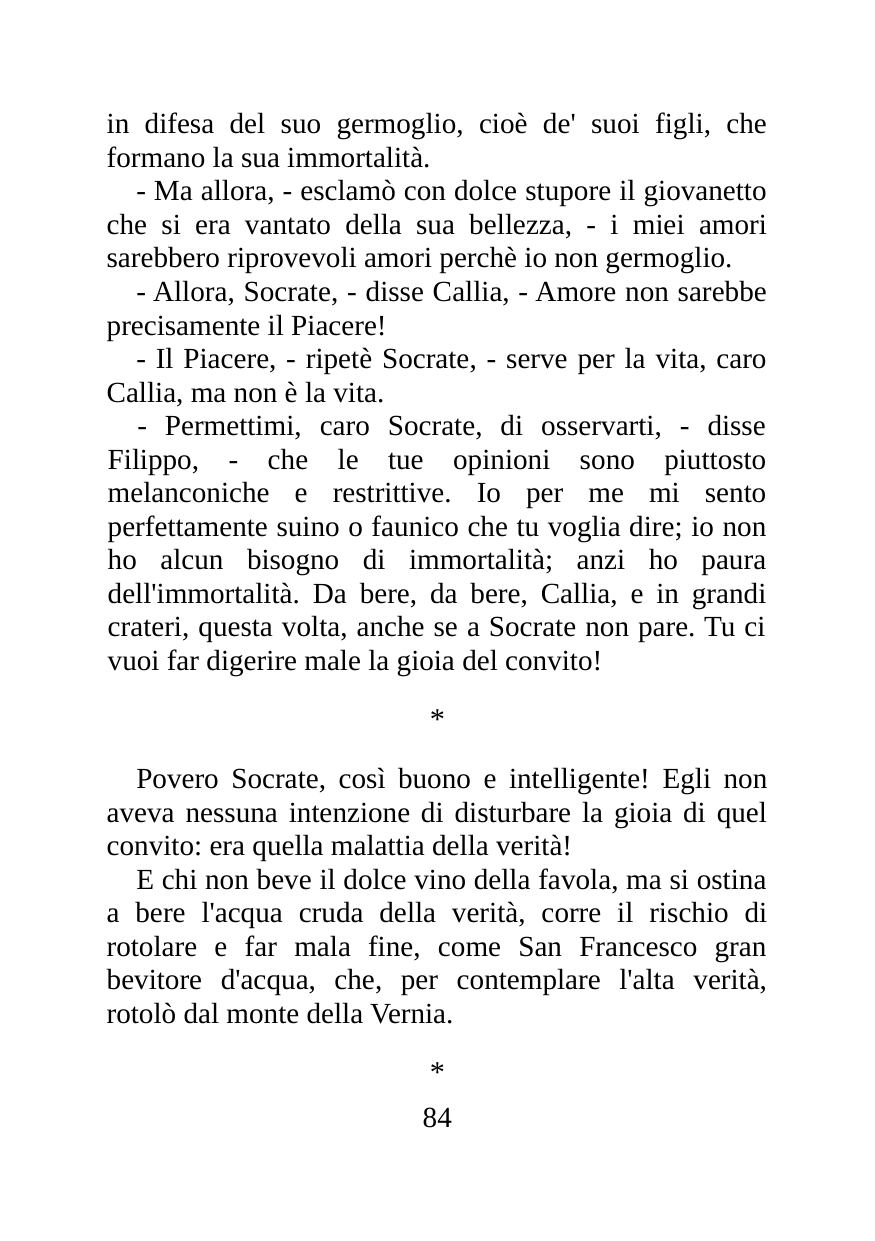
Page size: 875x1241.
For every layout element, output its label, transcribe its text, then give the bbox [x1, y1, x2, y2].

text - Permettimi, caro Socrate, di osservarti, - disse Filippo, - che le tue opinioni sono piuttosto melanconiche e restrittive. Io per me mi sento perfettamente suino o faunico che tu voglia dire; io non ho alcun bisogno di immortalità; anzi ho paura dell'immortalità. Da bere, da bere, Callia, e in grandi crateri, questa volta, anche se a Socrate non pare. Tu ci vuoi far digerire male la gioia del convito! [107, 408, 767, 677]
text * [106, 1054, 768, 1089]
text in difesa del suo germoglio, cioè de' suoi figli, che formano la sua immortalità. [106, 106, 768, 173]
text - Il Piacere, - ripetè Socrate, - serve per la vita, caro Callia, ma non è la vita. [106, 341, 768, 408]
text E chi non beve il dolce vino della favola, ma si ostina a bere l'acqua cruda della verità, corre il rischio di rotolare e far mala fine, come San Francesco gran bevitore d'acqua, che, per contemplare l'alta verità, rotolò dal monte della Vernia. [106, 862, 768, 1029]
text Povero Socrate, così buono e intelligente! Egli non aveva nessuna intenzione di disturbare la gioia di quel convito: era quella malattia della verità! [106, 761, 768, 862]
text - Ma allora, - esclamò con dolce stupore il giovanetto che si era vantato della sua bellezza, - i miei amori sarebbero riprovevoli amori perchè io non germoglio. [106, 173, 768, 274]
text * [106, 702, 768, 736]
text - Allora, Socrate, - disse Callia, - Amore non sarebbe precisamente il Piacere! [106, 274, 768, 341]
